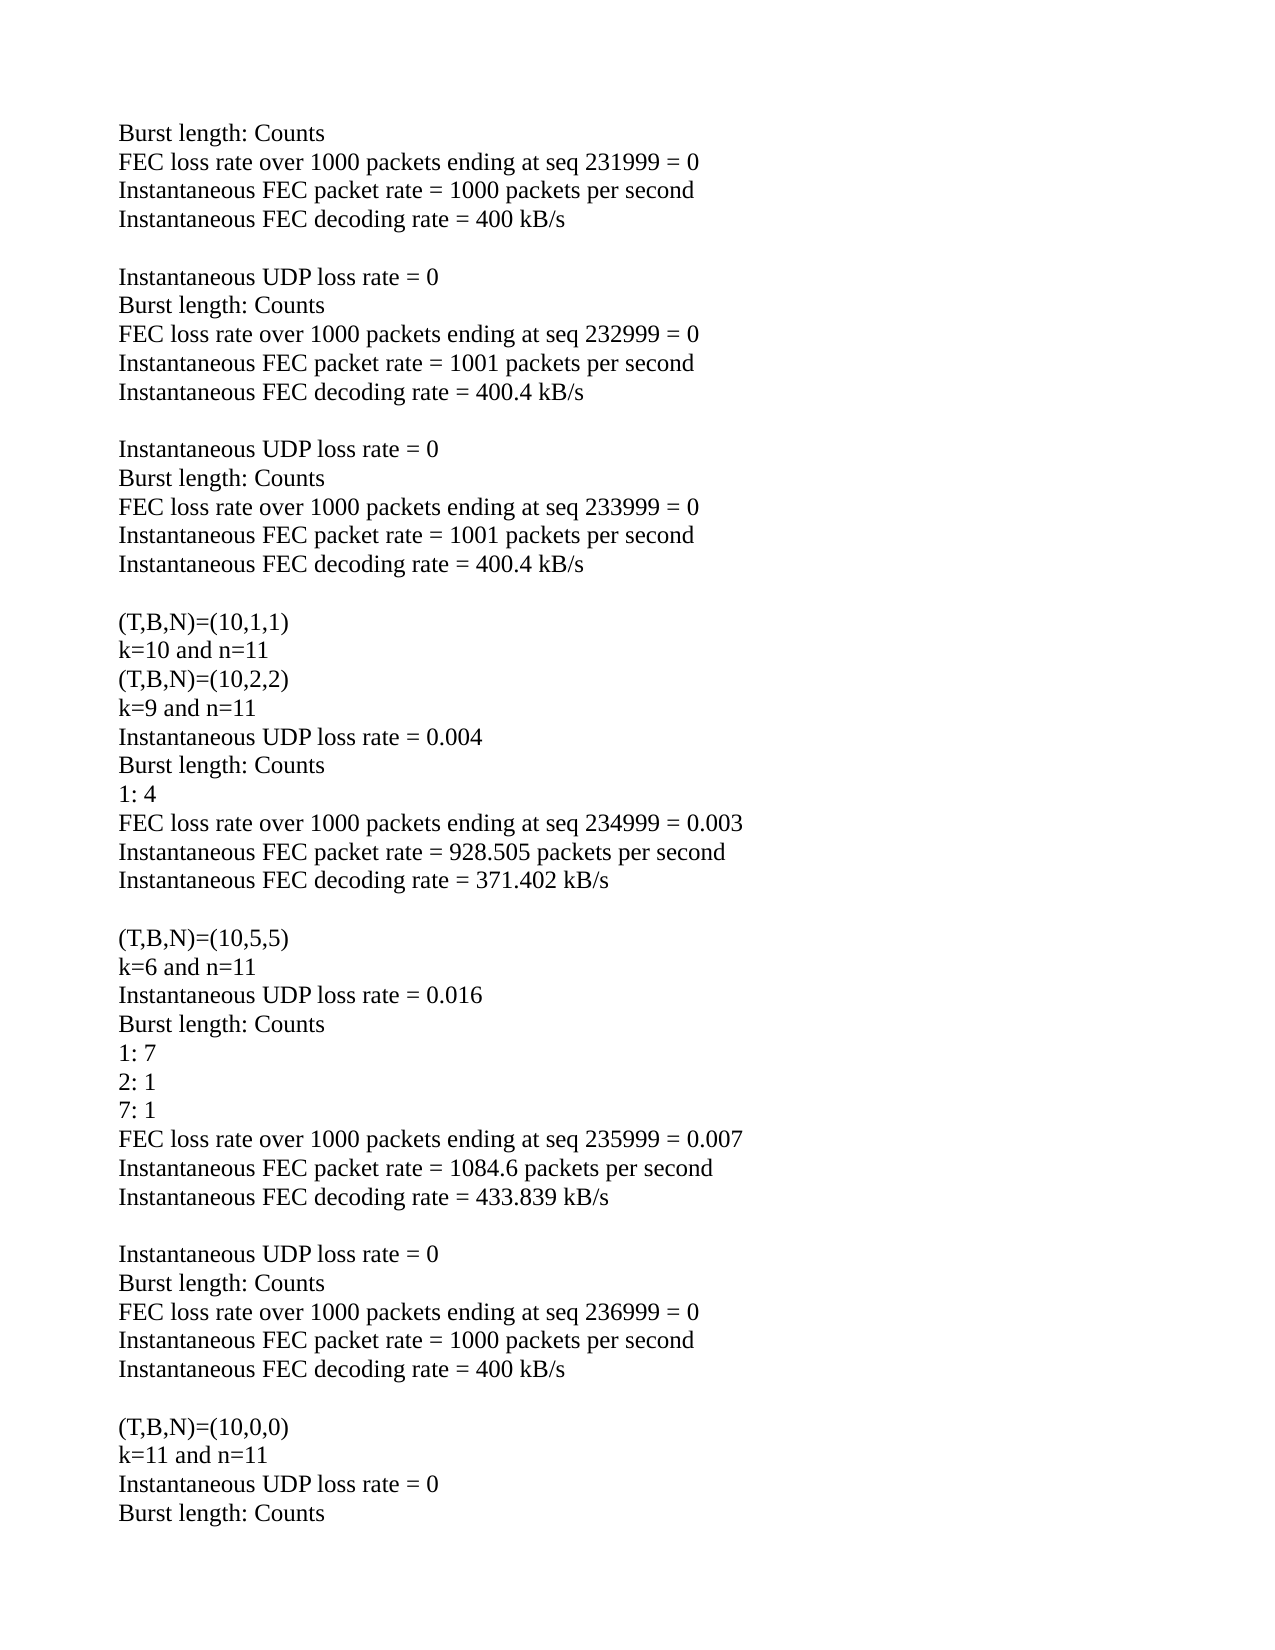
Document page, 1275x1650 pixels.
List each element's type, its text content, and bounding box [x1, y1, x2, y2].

text (T,B,N)=(10,0,0) [118, 1412, 1157, 1441]
text Instantaneous UDP loss rate = 0 [118, 1469, 1157, 1498]
text (T,B,N)=(10,5,5) [118, 923, 1157, 952]
text Instantaneous FEC packet rate = 928.505 packets per second [118, 837, 1157, 866]
text Instantaneous FEC decoding rate = 371.402 kB/s [118, 866, 1157, 894]
text Burst length: Counts [118, 291, 1157, 319]
text FEC loss rate over 1000 packets ending at seq 233999 = 0 [118, 492, 1157, 521]
text k=10 and n=11 [118, 636, 1157, 664]
text Burst length: Counts [118, 1009, 1157, 1038]
text Burst length: Counts [118, 1498, 1157, 1527]
text FEC loss rate over 1000 packets ending at seq 232999 = 0 [118, 319, 1157, 348]
text Instantaneous FEC packet rate = 1001 packets per second [118, 348, 1157, 377]
text Instantaneous FEC decoding rate = 400 kB/s [118, 204, 1157, 233]
text Instantaneous FEC packet rate = 1084.6 packets per second [118, 1153, 1157, 1182]
text Instantaneous UDP loss rate = 0.016 [118, 981, 1157, 1009]
text 7: 1 [118, 1096, 1157, 1124]
text (T,B,N)=(10,1,1) [118, 607, 1157, 636]
text 1: 4 [118, 779, 1157, 808]
text Instantaneous FEC packet rate = 1001 packets per second [118, 521, 1157, 549]
text FEC loss rate over 1000 packets ending at seq 236999 = 0 [118, 1297, 1157, 1326]
text Burst length: Counts [118, 1268, 1157, 1297]
text k=6 and n=11 [118, 952, 1157, 981]
text Burst length: Counts [118, 463, 1157, 492]
text Instantaneous FEC decoding rate = 400.4 kB/s [118, 549, 1157, 578]
text k=11 and n=11 [118, 1441, 1157, 1469]
text Instantaneous UDP loss rate = 0 [118, 1239, 1157, 1268]
text Instantaneous FEC packet rate = 1000 packets per second [118, 1326, 1157, 1354]
text Instantaneous UDP loss rate = 0.004 [118, 722, 1157, 751]
text Instantaneous FEC decoding rate = 400.4 kB/s [118, 377, 1157, 406]
text Instantaneous UDP loss rate = 0 [118, 434, 1157, 463]
text FEC loss rate over 1000 packets ending at seq 235999 = 0.007 [118, 1124, 1157, 1153]
text 1: 7 [118, 1038, 1157, 1067]
text Instantaneous FEC packet rate = 1000 packets per second [118, 176, 1157, 204]
text FEC loss rate over 1000 packets ending at seq 231999 = 0 [118, 147, 1157, 176]
text FEC loss rate over 1000 packets ending at seq 234999 = 0.003 [118, 808, 1157, 837]
text Instantaneous FEC decoding rate = 400 kB/s [118, 1354, 1157, 1383]
text (T,B,N)=(10,2,2) [118, 664, 1157, 693]
text 2: 1 [118, 1067, 1157, 1096]
text k=9 and n=11 [118, 693, 1157, 722]
text Burst length: Counts [118, 118, 1157, 147]
text Instantaneous UDP loss rate = 0 [118, 262, 1157, 291]
text Burst length: Counts [118, 751, 1157, 779]
text Instantaneous FEC decoding rate = 433.839 kB/s [118, 1182, 1157, 1211]
